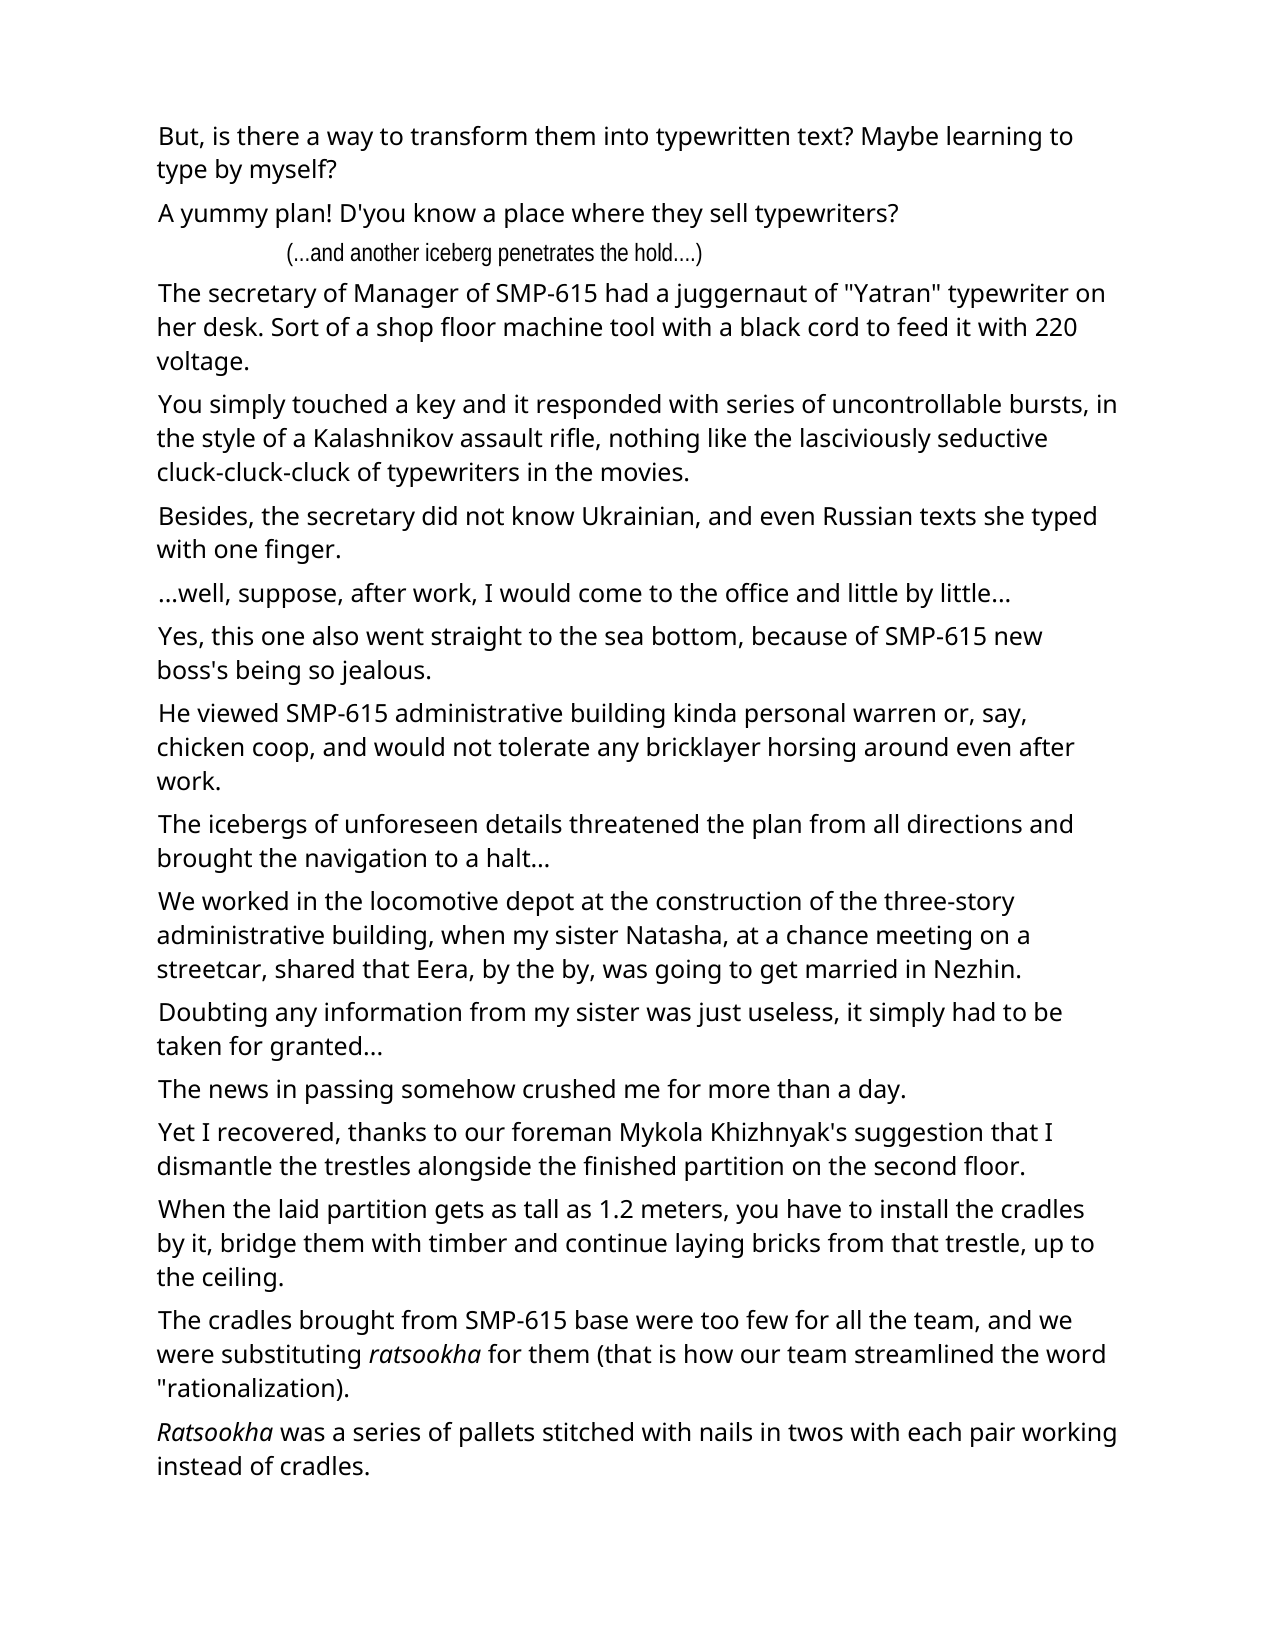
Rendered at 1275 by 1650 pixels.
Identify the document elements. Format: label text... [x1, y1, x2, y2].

text When the laid partition gets as tall as 1.2 meters, you have to install the cradles by it, bridge them with timber and continue laying bricks from that trestle, up to the ceiling. [156, 1192, 1118, 1294]
text The cradles brought from SMP-615 base were too few for all the team, and we were substituting ratsookha for them (that is how our team streamlined the word "rationalization). [156, 1303, 1118, 1405]
text The news in passing somehow crushed me for more than a day. [156, 1072, 1118, 1106]
text Doubting any information from my sister was just useless, it simply had to be taken for granted... [156, 995, 1118, 1063]
text The secretary of Manager of SMP-615 had a juggernaut of "Yatran" typewriter on her desk. Sort of a shop floor machine tool with a black cord to feed it with 220 voltage. [156, 276, 1118, 378]
list (...and another iceberg penetrates the hold....) [286, 238, 1118, 267]
text We worked in the locomotive depot at the construction of the three-story administrative building, when my sister Natasha, at a chance meeting on a streetcar, shared that Eera, by the by, was going to get married in Nezhin. [156, 883, 1118, 986]
text Ratsookha was a series of pallets stitched with nails in twos with each pair working instead of cradles. [156, 1414, 1118, 1482]
text But, is there a way to transform them into typewritten text? Maybe learning to type by myself? [156, 118, 1118, 186]
text ...well, suppose, after work, I would come to the office and little by little... [156, 575, 1118, 609]
text A yummy plan! D'you know a place where they sell typewriters? [156, 195, 1118, 229]
text The icebergs of unforeseen details threatened the plan from all directions and brought the navigation to a halt… [156, 806, 1118, 874]
text Yes, this one also went straight to the sea bottom, because of SMP-615 new boss's being so jealous. [156, 618, 1118, 686]
text He viewed SMP-615 administrative building kinda personal warren or, say, chicken coop, and would not tolerate any bricklayer horsing around even after work. [156, 695, 1118, 797]
text You simply touched a key and it responded with series of uncontrollable bursts, in the style of a Kalashnikov assault rifle, nothing like the lasciviously seductive cluck-cluck-cluck of typewriters in the movies. [156, 387, 1118, 489]
text Yet I recovered, thanks to our foreman Mykola Khizhnyak's suggestion that I dismantle the trestles alongside the finished partition on the second floor. [156, 1115, 1118, 1183]
text Besides, the secretary did not know Ukrainian, and even Russian texts she typed with one finger. [156, 498, 1118, 566]
